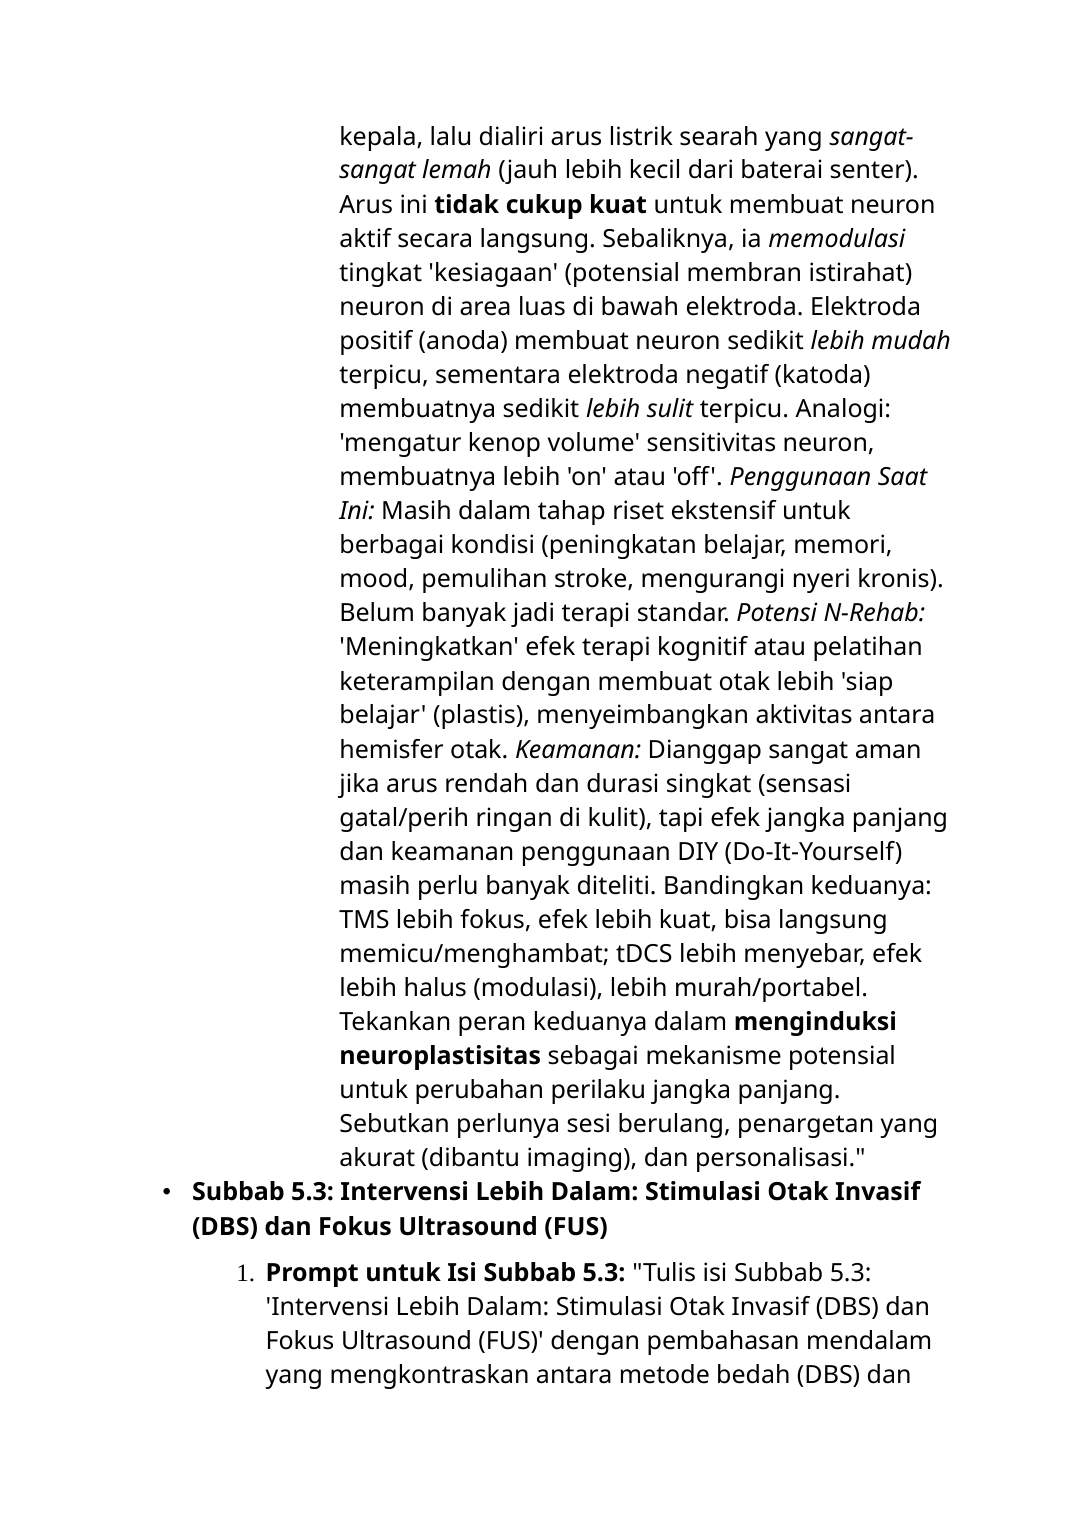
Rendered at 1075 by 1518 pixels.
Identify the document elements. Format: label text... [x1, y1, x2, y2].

list Prompt untuk Isi Subbab 5.3: "Tulis isi Subbab 5.3: 'Intervensi Lebih Dalam: Stimulasi Otak Invasif (DBS) dan Fokus Ultrasound (FUS)' dengan pembahasan mendalam yang mengkontraskan antara metode bedah (DBS) dan [236, 1255, 957, 1391]
list kepala, lalu dialiri arus listrik searah yang sangat-sangat lemah (jauh lebih kecil dari baterai senter). Arus ini tidak cukup kuat untuk membuat neuron aktif secara langsung. Sebaliknya, ia memodulasi tingkat 'kesiagaan' (potensial membran istirahat) neuron di area luas di bawah elektroda. Elektroda positif (anoda) membuat neuron sedikit lebih mudah terpicu, sementara elektroda negatif (katoda) membuatnya sedikit lebih sulit terpicu. Analogi: 'mengatur kenop volume' sensitivitas neuron, membuatnya lebih 'on' atau 'off'. Penggunaan Saat Ini: Masih dalam tahap riset ekstensif untuk berbagai kondisi (peningkatan belajar, memori, mood, pemulihan stroke, mengurangi nyeri kronis). Belum banyak jadi terapi standar. Potensi N-Rehab: 'Meningkatkan' efek terapi kognitif atau pelatihan keterampilan dengan membuat otak lebih 'siap belajar' (plastis), menyeimbangkan aktivitas antara hemisfer otak. Keamanan: Dianggap sangat aman jika arus rendah dan durasi singkat (sensasi gatal/perih ringan di kulit), tapi efek jangka panjang dan keamanan penggunaan DIY (Do-It-Yourself) masih perlu banyak diteliti. Bandingkan keduanya: TMS lebih fokus, efek lebih kuat, bisa langsung memicu/menghambat; tDCS lebih menyebar, efek lebih halus (modulasi), lebih murah/portabel. Tekankan peran keduanya dalam menginduksi neuroplastisitas sebagai mekanisme potensial untuk perubahan perilaku jangka panjang. Sebutkan perlunya sesi berulang, penargetan yang akurat (dibantu imaging), dan personalisasi." [309, 118, 957, 1174]
list Subbab 5.3: Intervensi Lebih Dalam: Stimulasi Otak Invasif (DBS) dan Fokus Ultrasound (FUS) [162, 1174, 957, 1242]
